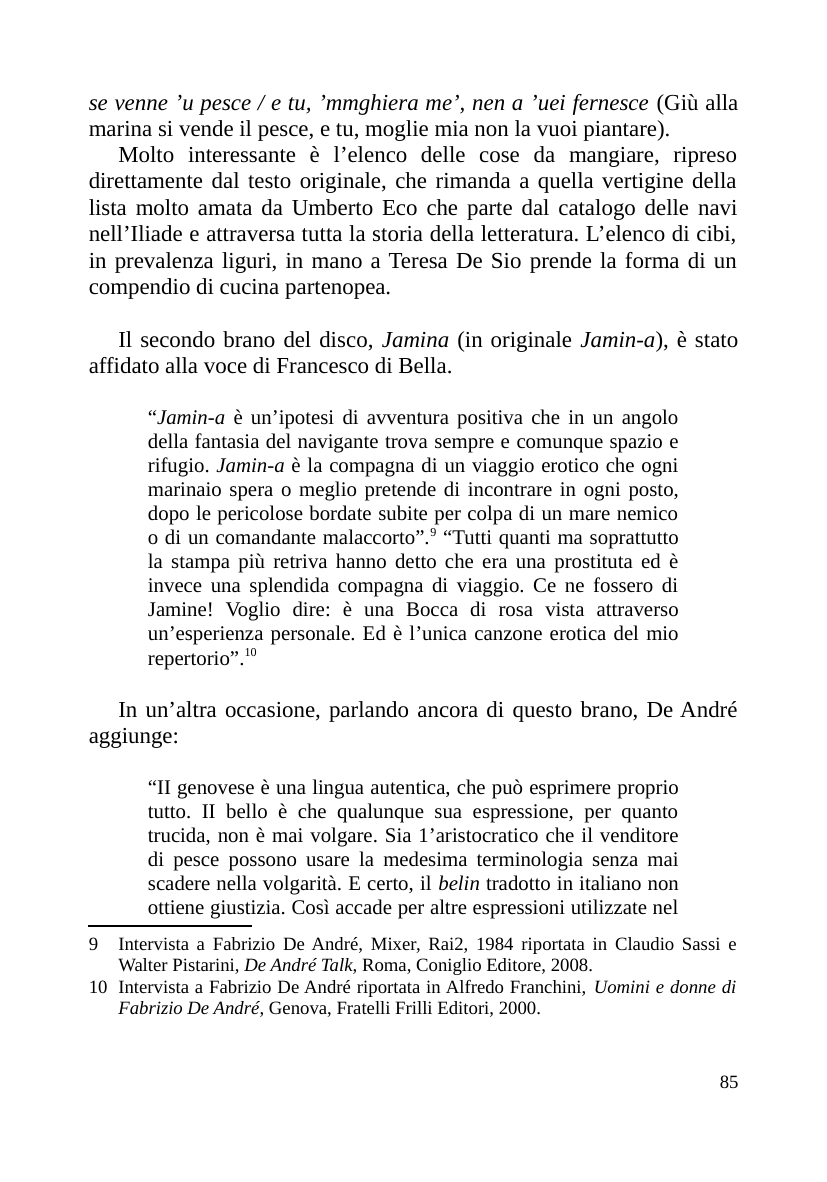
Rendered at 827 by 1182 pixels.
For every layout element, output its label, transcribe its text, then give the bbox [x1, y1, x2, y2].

text Intervista a Fabrizio De André, Mixer, Rai2, 1984 riportata in Claudio Sassi e Walter Pistarini, De André Talk, Roma, Coniglio Editore, 2008. [88, 932, 738, 976]
text Molto interessante è l’elenco delle cose da mangiare, ripreso direttamente dal testo originale, che rimanda a quella vertigine della lista molto amata da Umberto Eco che parte dal catalogo delle navi nell’Iliade e attraversa tutta la storia della letteratura. L’elenco di cibi, in prevalenza liguri, in mano a Teresa De Sio prende la forma di un compendio di cucina partenopea. [88, 141, 738, 299]
text In un’altra occasione, parlando ancora di questo brano, De André aggiunge: [88, 696, 738, 748]
text Il secondo brano del disco, Jamina (in originale Jamin-a), è stato affidato alla voce di Francesco di Bella. [88, 326, 738, 378]
text “II genovese è una lingua autentica, che può esprimere proprio tutto. II bello è che qualunque sua espressione, per quanto trucida, non è mai volgare. Sia 1’aristocratico che il venditore di pesce possono usare la medesima terminologia senza mai scadere nella volgarità. E certo, il belin tradotto in italiano non ottiene giustizia. Così accade per altre espressioni utilizzate nel [148, 775, 679, 919]
text Intervista a Fabrizio De André riportata in Alfredo Franchini, Uomini e donne di Fabrizio De André, Genova, Fratelli Frilli Editori, 2000. [88, 976, 738, 1019]
text “Jamin-a è un’ipotesi di avventura positiva che in un angolo della fantasia del navigante trova sempre e comunque spazio e rifugio. Jamin-a è la compagna di un viaggio erotico che ogni marinaio spera o meglio pretende di incontrare in ogni posto, dopo le pericolose bordate subite per colpa di un mare nemico o di un comandante malaccorto”. “Tutti quanti ma soprattutto la stampa più retriva hanno detto che era una prostituta ed è invece una splendida compagna di viaggio. Ce ne fossero di Jamine! Voglio dire: è una Bocca di rosa vista attraverso un’esperienza personale. Ed è l’unica canzone erotica del mio repertorio”. [148, 405, 679, 669]
text se venne ’u pesce / e tu, ’mmghiera me’, nen a ’uei fernesce (Giù alla marina si vende il pesce, e tu, moglie mia non la vuoi piantare). [88, 88, 738, 141]
